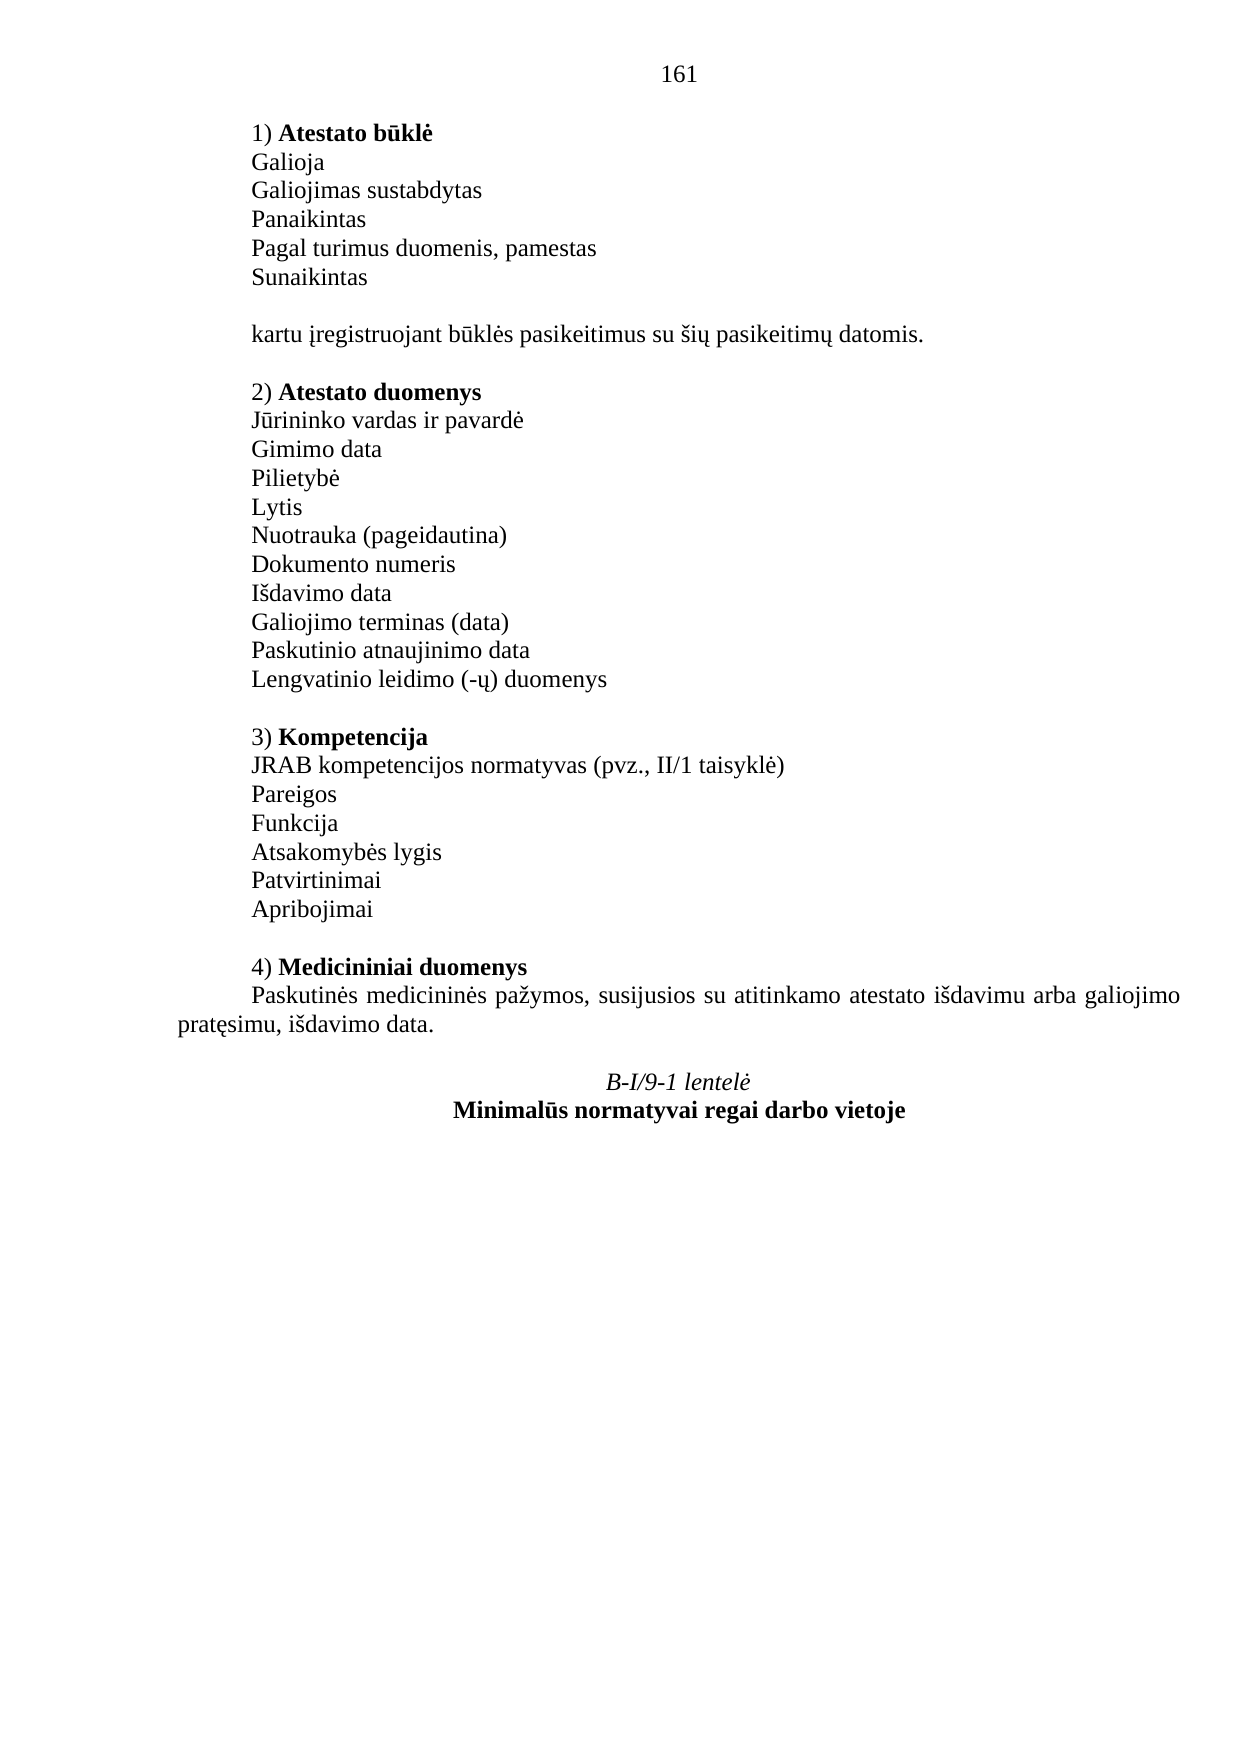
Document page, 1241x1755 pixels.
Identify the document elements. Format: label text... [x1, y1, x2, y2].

text Pilietybė [177, 463, 1181, 492]
text Galioja [177, 147, 1181, 176]
text Lytis [177, 492, 1181, 521]
text kartu įregistruojant būklės pasikeitimus su šių pasikeitimų datomis. [177, 319, 1181, 348]
text Sunaikintas [177, 262, 1181, 291]
text 2) Atestato duomenys [177, 377, 1181, 406]
text Jūrininko vardas ir pavardė [177, 406, 1181, 434]
text Atsakomybės lygis [177, 837, 1181, 866]
text B-I/9-1 lentelė [177, 1067, 1181, 1096]
text Galiojimo terminas (data) [177, 607, 1181, 636]
text 3) Kompetencija [177, 722, 1181, 751]
text Pareigos [177, 779, 1181, 808]
text Patvirtinimai [177, 866, 1181, 894]
text Minimalūs normatyvai regai darbo vietoje [177, 1096, 1181, 1124]
text Galiojimas sustabdytas [177, 176, 1181, 204]
text Išdavimo data [177, 578, 1181, 607]
text 1) Atestato būklė [177, 118, 1181, 147]
text 4) Medicininiai duomenys [177, 952, 1181, 981]
text Panaikintas [177, 204, 1181, 233]
text Lengvatinio leidimo (-ų) duomenys [177, 664, 1181, 693]
text Dokumento numeris [177, 549, 1181, 578]
text Nuotrauka (pageidautina) [177, 521, 1181, 549]
text Apribojimai [177, 894, 1181, 923]
text JRAB kompetencijos normatyvas (pvz., II/1 taisyklė) [177, 751, 1181, 779]
text Paskutinio atnaujinimo data [177, 636, 1181, 664]
text Pagal turimus duomenis, pamestas [177, 233, 1181, 262]
text Funkcija [177, 808, 1181, 837]
text Paskutinės medicininės pažymos, susijusios su atitinkamo atestato išdavimu arba galiojimo pratęsimu, išdavimo data. [177, 981, 1181, 1038]
text Gimimo data [177, 434, 1181, 463]
